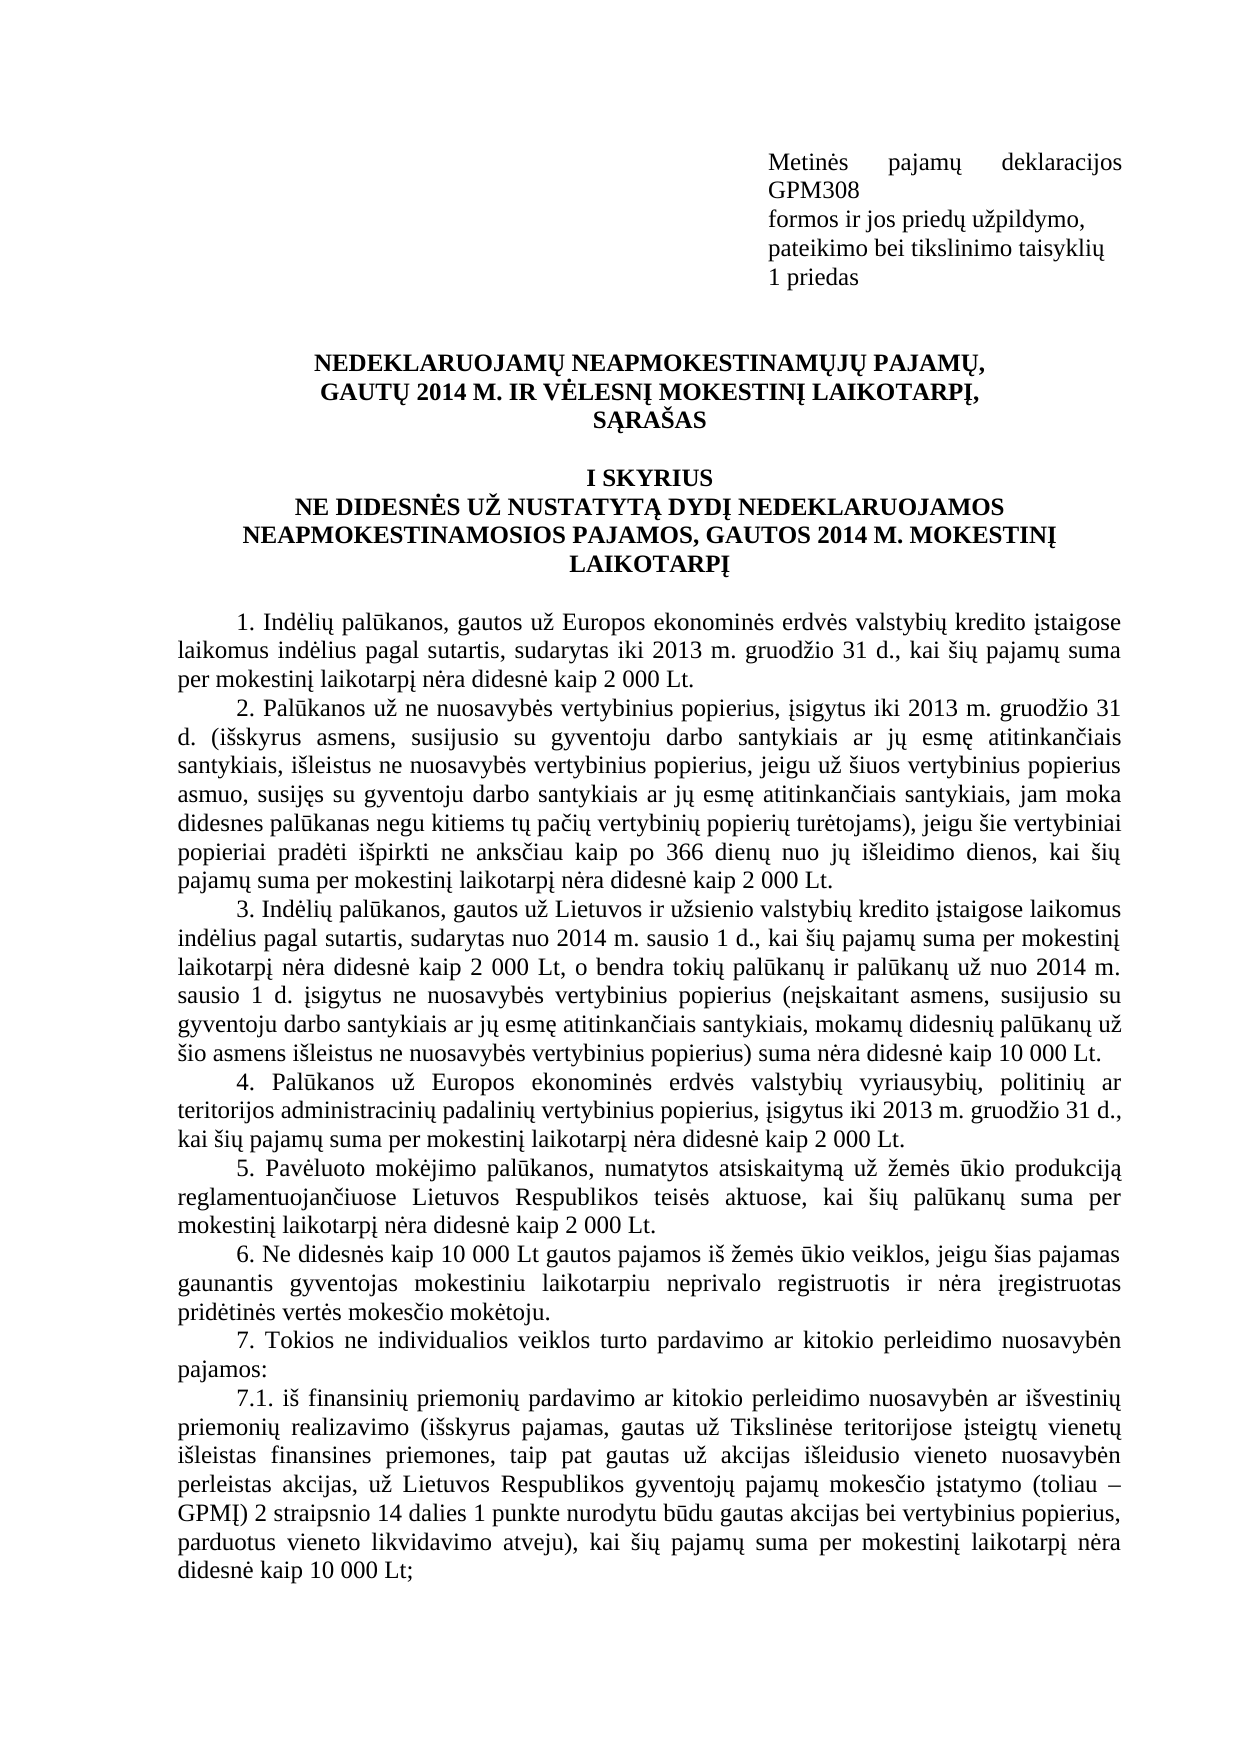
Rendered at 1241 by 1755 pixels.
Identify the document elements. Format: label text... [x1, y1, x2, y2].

text 6. Ne didesnės kaip 10 000 Lt gautos pajamos iš žemės ūkio veiklos, jeigu šias pajamas gaunantis gyventojas mokestiniu laikotarpiu neprivalo registruotis ir nėra įregistruotas pridėtinės vertės mokesčio mokėtoju. [177, 1239, 1122, 1326]
text GAUTŲ 2014 M. IR VĖLESNĮ MOKESTINĮ LAIKOTARPĮ, [177, 377, 1122, 406]
text pateikimo bei tikslinimo taisyklių [768, 233, 1122, 262]
text 2. Palūkanos už ne nuosavybės vertybinius popierius, įsigytus iki 2013 m. gruodžio 31 d. (išskyrus asmens, susijusio su gyventoju darbo santykiais ar jų esmę atitinkančiais santykiais, išleistus ne nuosavybės vertybinius popierius, jeigu už šiuos vertybinius popierius asmuo, susijęs su gyventoju darbo santykiais ar jų esmę atitinkančiais santykiais, jam moka didesnes palūkanas negu kitiems tų pačių vertybinių popierių turėtojams), jeigu šie vertybiniai popieriai pradėti išpirkti ne anksčiau kaip po 366 dienų nuo jų išleidimo dienos, kai šių pajamų suma per mokestinį laikotarpį nėra didesnė kaip 2 000 Lt. [177, 693, 1122, 894]
text NEDEKLARUOJAMŲ NEAPMOKESTINAMŲJŲ PAJAMŲ, [177, 348, 1122, 377]
text I SKYRIUS [177, 463, 1122, 492]
text SĄRAŠAS [177, 406, 1122, 434]
text 5. Pavėluoto mokėjimo palūkanos, numatytos atsiskaitymą už žemės ūkio produkciją reglamentuojančiuose Lietuvos Respublikos teisės aktuose, kai šių palūkanų suma per mokestinį laikotarpį nėra didesnė kaip 2 000 Lt. [177, 1153, 1122, 1239]
text 7.1. iš finansinių priemonių pardavimo ar kitokio perleidimo nuosavybėn ar išvestinių priemonių realizavimo (išskyrus pajamas, gautas už Tikslinėse teritorijose įsteigtų vienetų išleistas finansines priemones, taip pat gautas už akcijas išleidusio vieneto nuosavybėn perleistas akcijas, už Lietuvos Respublikos gyventojų pajamų mokesčio įstatymo (toliau – GPMĮ) 2 straipsnio 14 dalies 1 punkte nurodytu būdu gautas akcijas bei vertybinius popierius, parduotus vieneto likvidavimo atveju), kai šių pajamų suma per mokestinį laikotarpį nėra didesnė kaip 10 000 Lt; [177, 1383, 1122, 1584]
text Metinės pajamų deklaracijos GPM308 [768, 147, 1122, 204]
text 1. Indėlių palūkanos, gautos už Europos ekonominės erdvės valstybių kredito įstaigose laikomus indėlius pagal sutartis, sudarytas iki 2013 m. gruodžio 31 d., kai šių pajamų suma per mokestinį laikotarpį nėra didesnė kaip 2 000 Lt. [177, 607, 1122, 693]
text NE DIDESNĖS UŽ NUSTATYTĄ DYDĮ NEDEKLARUOJAMOS NEAPMOKESTINAMOSIOS PAJAMOS, GAUTOS 2014 M. MOKESTINĮ LAIKOTARPĮ [177, 492, 1122, 578]
text 1 priedas [768, 262, 1122, 291]
text 7. Tokios ne individualios veiklos turto pardavimo ar kitokio perleidimo nuosavybėn pajamos: [177, 1326, 1122, 1383]
text formos ir jos priedų užpildymo, [768, 204, 1122, 233]
text 4. Palūkanos už Europos ekonominės erdvės valstybių vyriausybių, politinių ar teritorijos administracinių padalinių vertybinius popierius, įsigytus iki 2013 m. gruodžio 31 d., kai šių pajamų suma per mokestinį laikotarpį nėra didesnė kaip 2 000 Lt. [177, 1067, 1122, 1153]
text 3. Indėlių palūkanos, gautos už Lietuvos ir užsienio valstybių kredito įstaigose laikomus indėlius pagal sutartis, sudarytas nuo 2014 m. sausio 1 d., kai šių pajamų suma per mokestinį laikotarpį nėra didesnė kaip 2 000 Lt, o bendra tokių palūkanų ir palūkanų už nuo 2014 m. sausio 1 d. įsigytus ne nuosavybės vertybinius popierius (neįskaitant asmens, susijusio su gyventoju darbo santykiais ar jų esmę atitinkančiais santykiais, mokamų didesnių palūkanų už šio asmens išleistus ne nuosavybės vertybinius popierius) suma nėra didesnė kaip 10 000 Lt. [177, 894, 1122, 1067]
